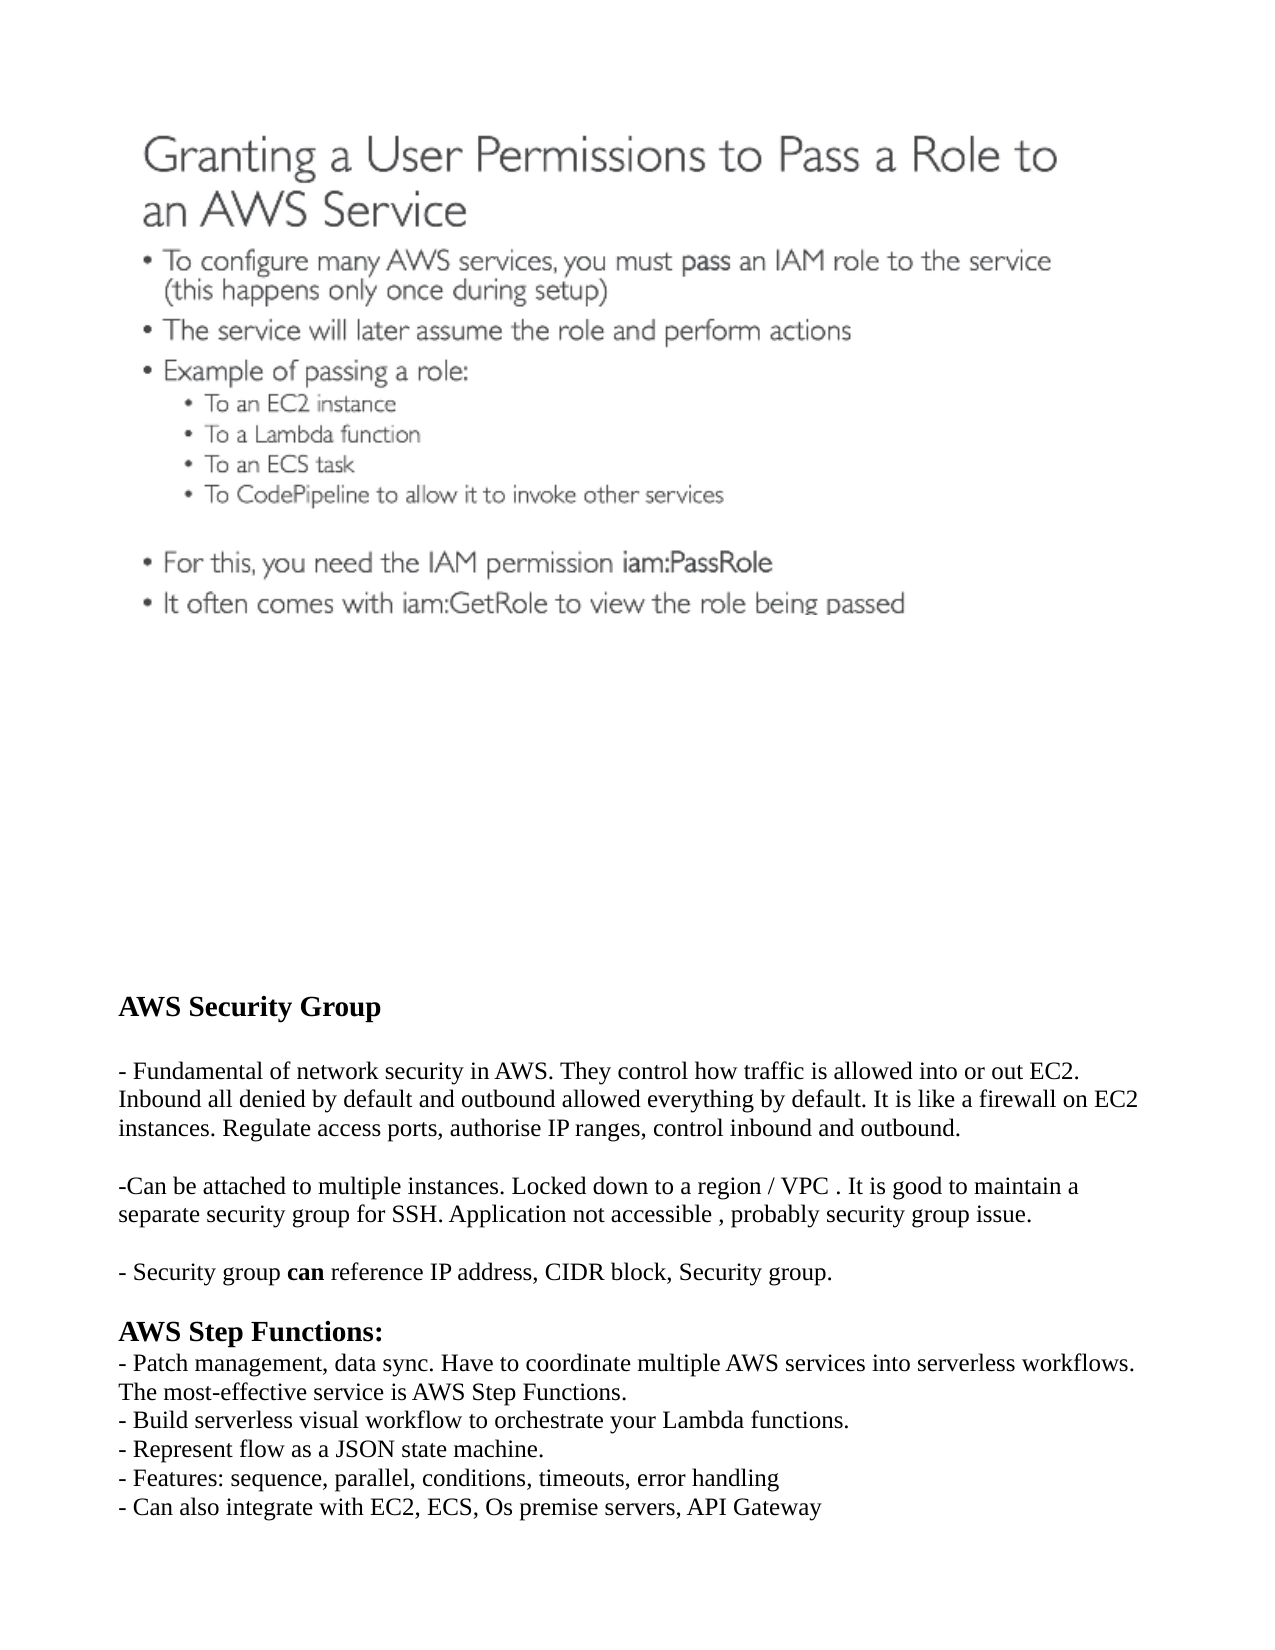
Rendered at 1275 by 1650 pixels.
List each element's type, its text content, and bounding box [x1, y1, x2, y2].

text - Features: sequence, parallel, conditions, timeouts, error handling [118, 1463, 1157, 1492]
text - Can also integrate with EC2, ECS, Os premise servers, API Gateway [118, 1492, 1157, 1521]
text - Build serverless visual workflow to orchestrate your Lambda functions. [118, 1406, 1157, 1434]
text AWS Security Group [118, 989, 1157, 1022]
text - Security group can reference IP address, CIDR block, Security group. [118, 1257, 1157, 1286]
text AWS Step Functions: [118, 1314, 1157, 1348]
text - Fundamental of network security in AWS. They control how traffic is allowed into or out EC2. Inbound all denied by default and outbound allowed everything by default. It is like a firewall on EC2 instances. Regulate access ports, authorise IP ranges, control inbound and outbound. [118, 1056, 1157, 1142]
text - Represent flow as a JSON state machine. [118, 1434, 1157, 1463]
text - Patch management, data sync. Have to coordinate multiple AWS services into serverless workflows. The most-effective service is AWS Step Functions. [118, 1348, 1157, 1406]
picture [133, 133, 1082, 615]
text -Can be attached to multiple instances. Locked down to a region / VPC . It is good to maintain a separate security group for SSH. Application not accessible , probably security group issue. [118, 1171, 1157, 1228]
